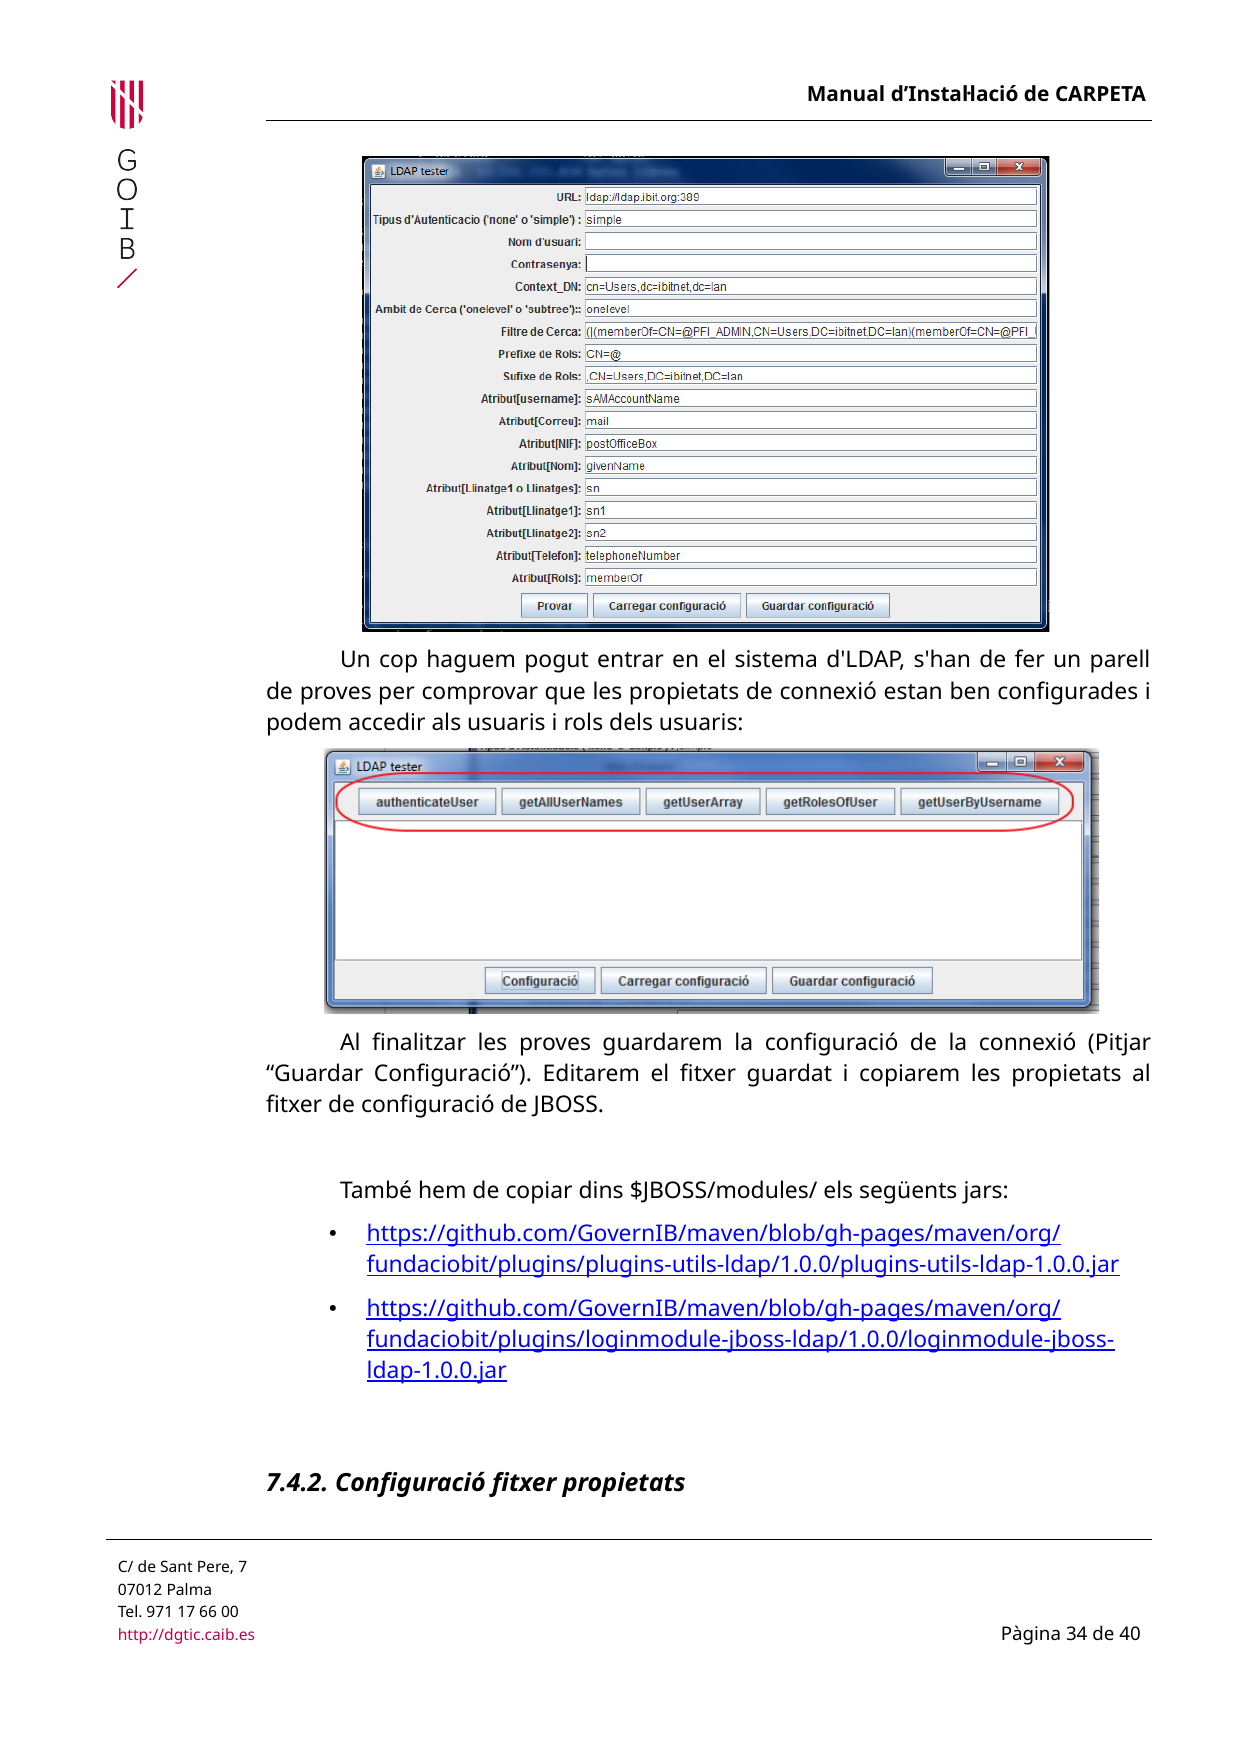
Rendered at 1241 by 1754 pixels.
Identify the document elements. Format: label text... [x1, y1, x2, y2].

list https://github.com/GovernIB/maven/blob/gh-pages/maven/org/fundaciobit/plugins/loginmodule-jboss-ldap/1.0.0/loginmodule-jboss-ldap-1.0.0.jar [329, 1291, 1152, 1385]
list https://github.com/GovernIB/maven/blob/gh-pages/maven/org/fundaciobit/plugins/plugins-utils-ldap/1.0.0/plugins-utils-ldap-1.0.0.jar [329, 1217, 1152, 1280]
text També hem de copiar dins $JBOSS/modules/ els següents jars: [266, 1174, 1152, 1205]
picture [324, 748, 1100, 1014]
subtitle Configuració fitxer propietats [266, 1465, 1152, 1499]
picture [82, 57, 172, 319]
picture [362, 156, 1050, 632]
text Al finalitzar les proves guardarem la configuració de la connexió (Pitjar “Guardar Configuració”). Editarem el fitxer guardat i copiarem les propietats al fitxer de configuració de JBOSS. [266, 1026, 1152, 1119]
text Un cop haguem pogut entrar en el sistema d'LDAP, s'han de fer un parell de proves per comprovar que les propietats de connexió estan ben configurades i podem accedir als usuaris i rols dels usuaris: [266, 643, 1152, 737]
